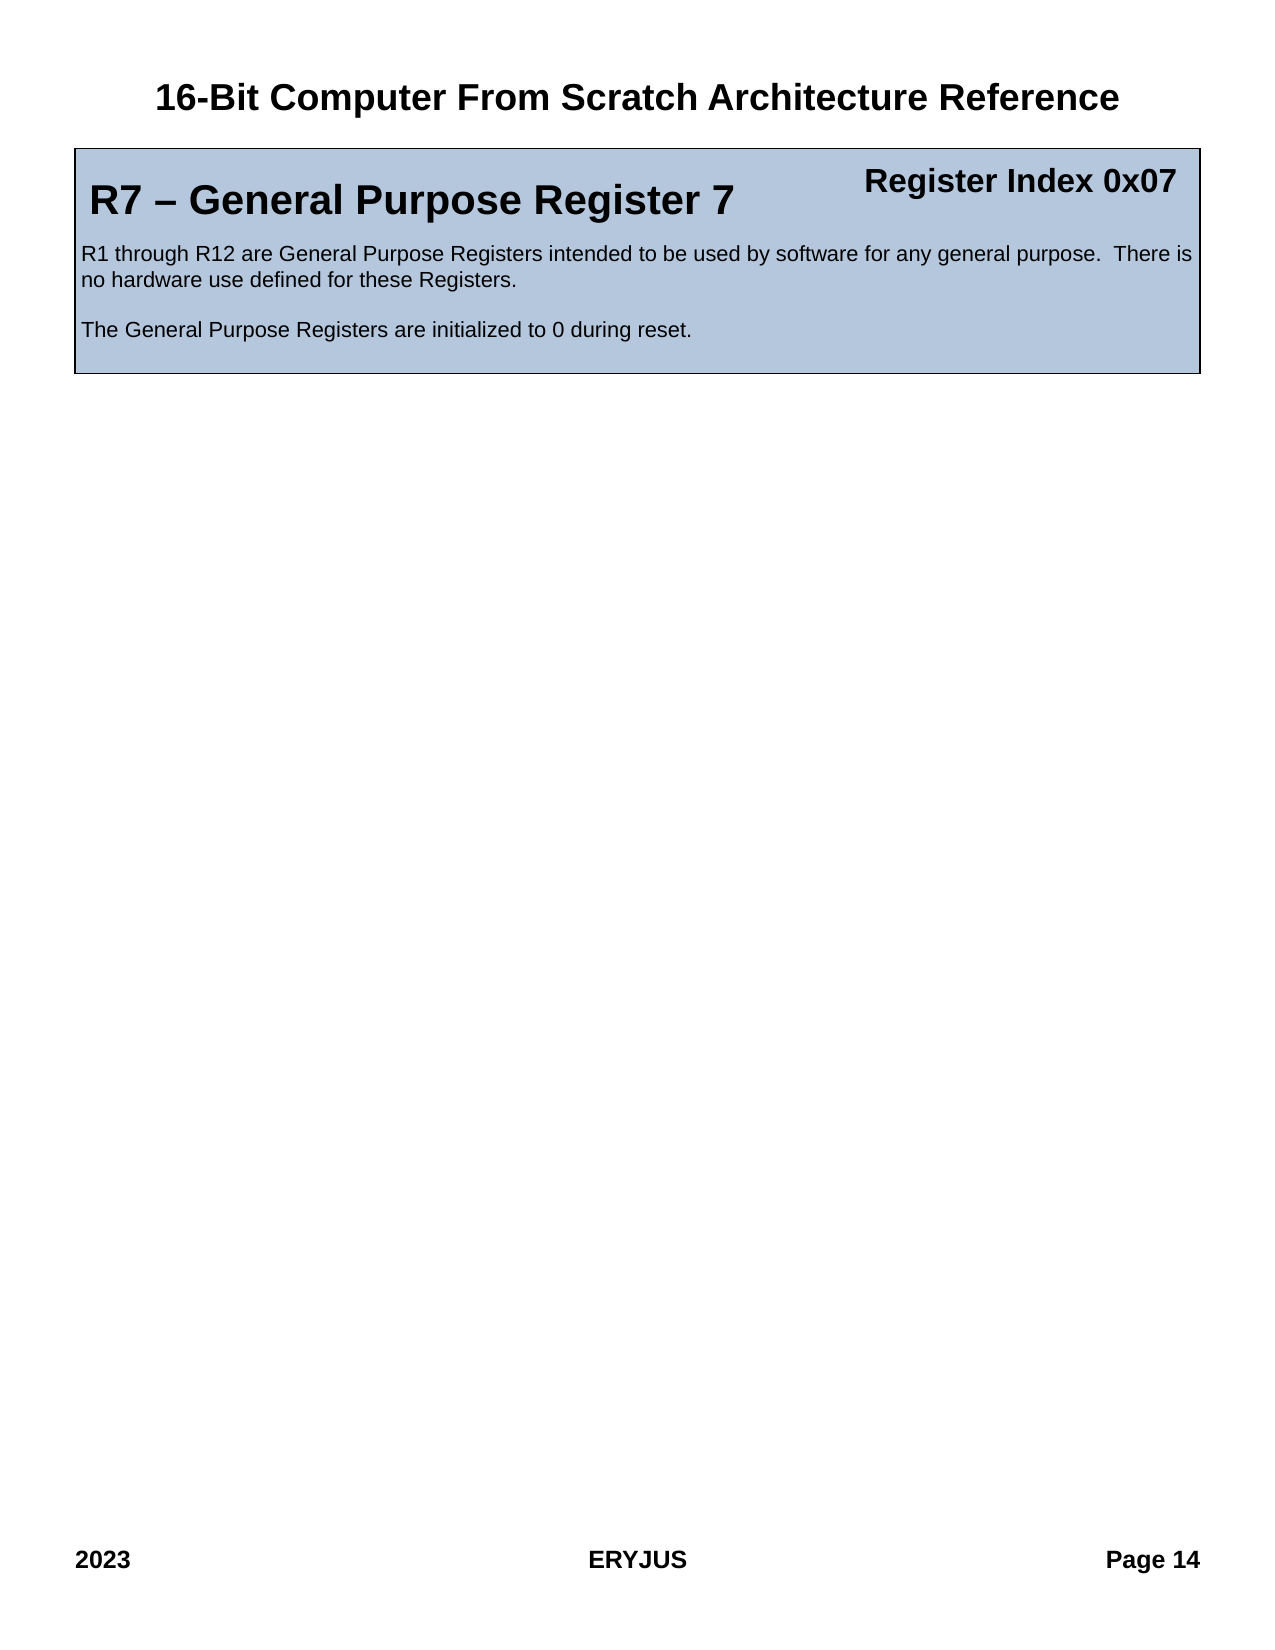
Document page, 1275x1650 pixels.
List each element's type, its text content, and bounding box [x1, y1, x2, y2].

table_header R7 – General Purpose Register 7 [83, 155, 858, 241]
table_header Register Index 0x07 [858, 155, 1194, 241]
table_header R1 through R12 are General Purpose Registers intended to be used by software for any general purpose. There is no hardware use defined for these Registers. The General Purpose Registers are initialized to 0 during reset. [76, 149, 1199, 373]
